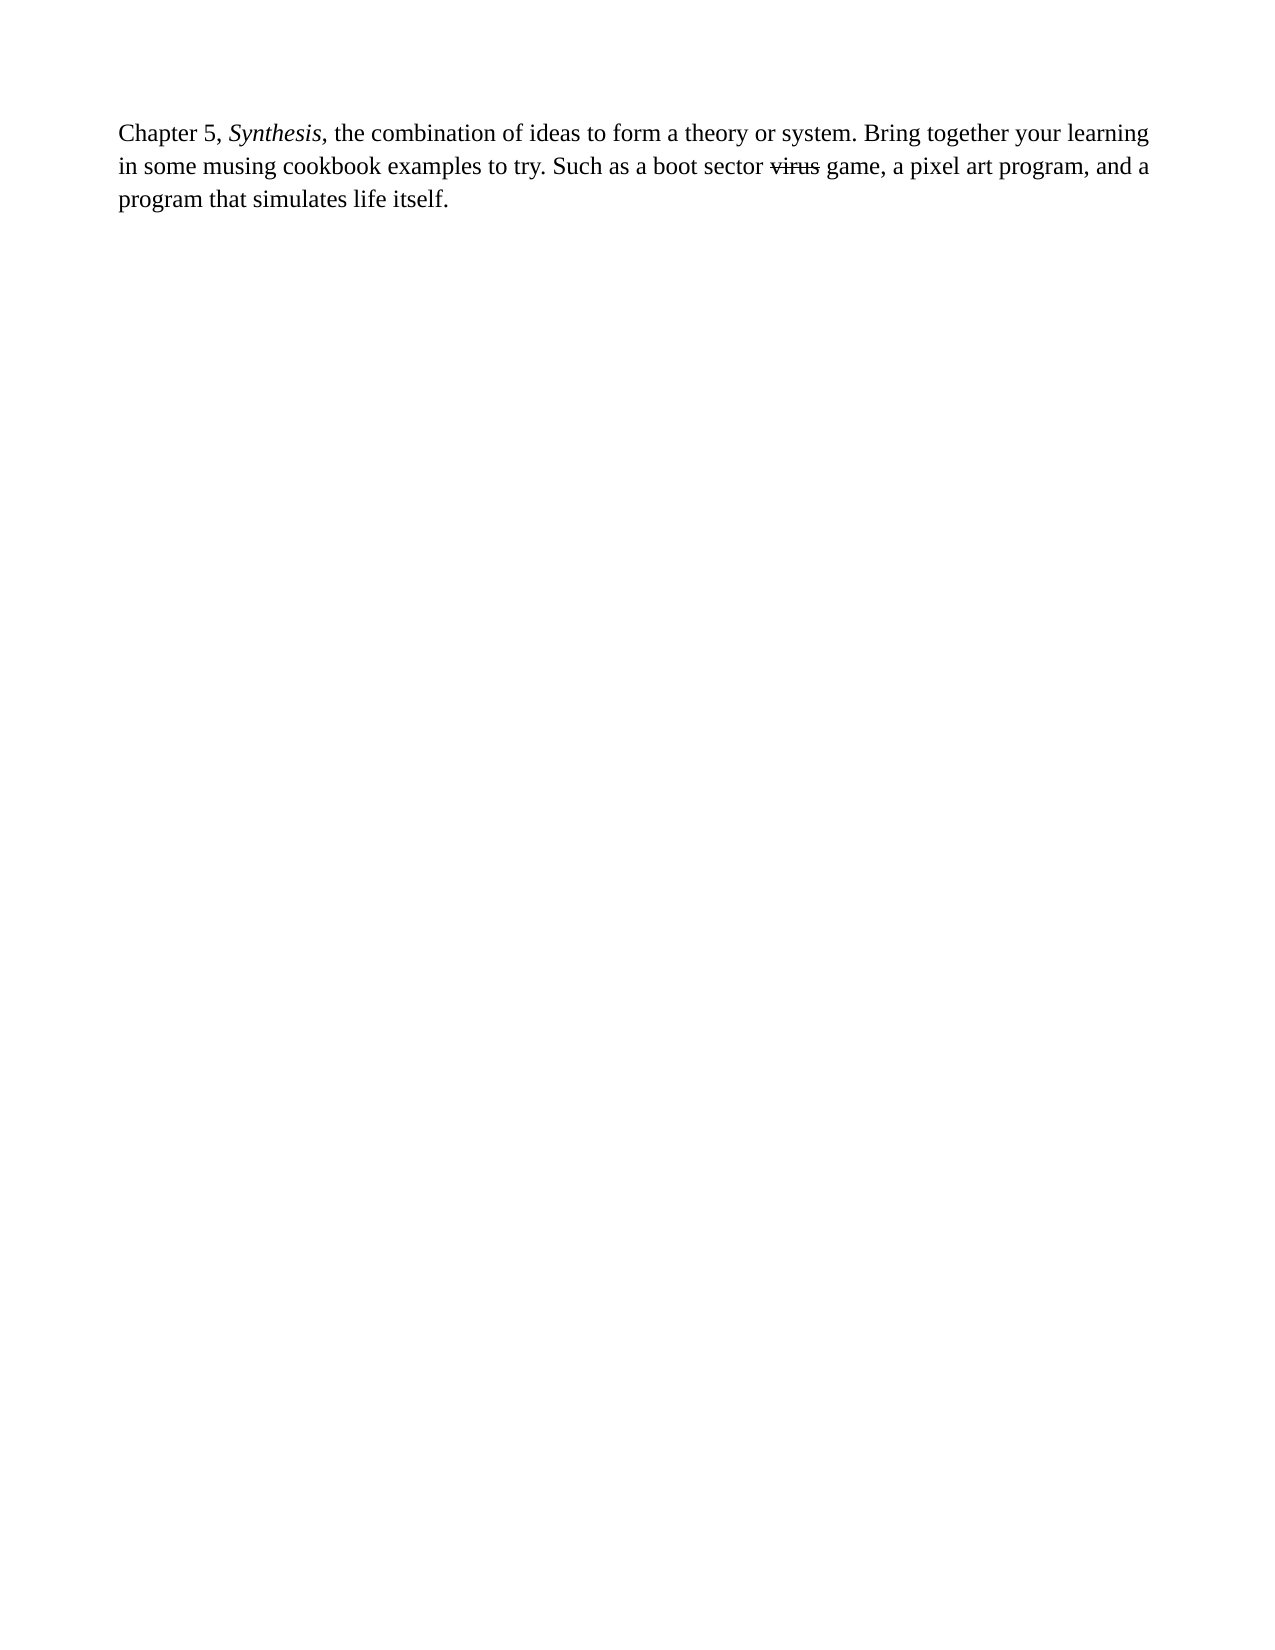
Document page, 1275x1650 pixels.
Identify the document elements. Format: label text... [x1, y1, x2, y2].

text Chapter 5, Synthesis, the combination of ideas to form a theory or system. Bring together your learning in some musing cookbook examples to try. Such as a boot sector virus game, a pixel art program, and a program that simulates life itself. [118, 118, 1157, 213]
